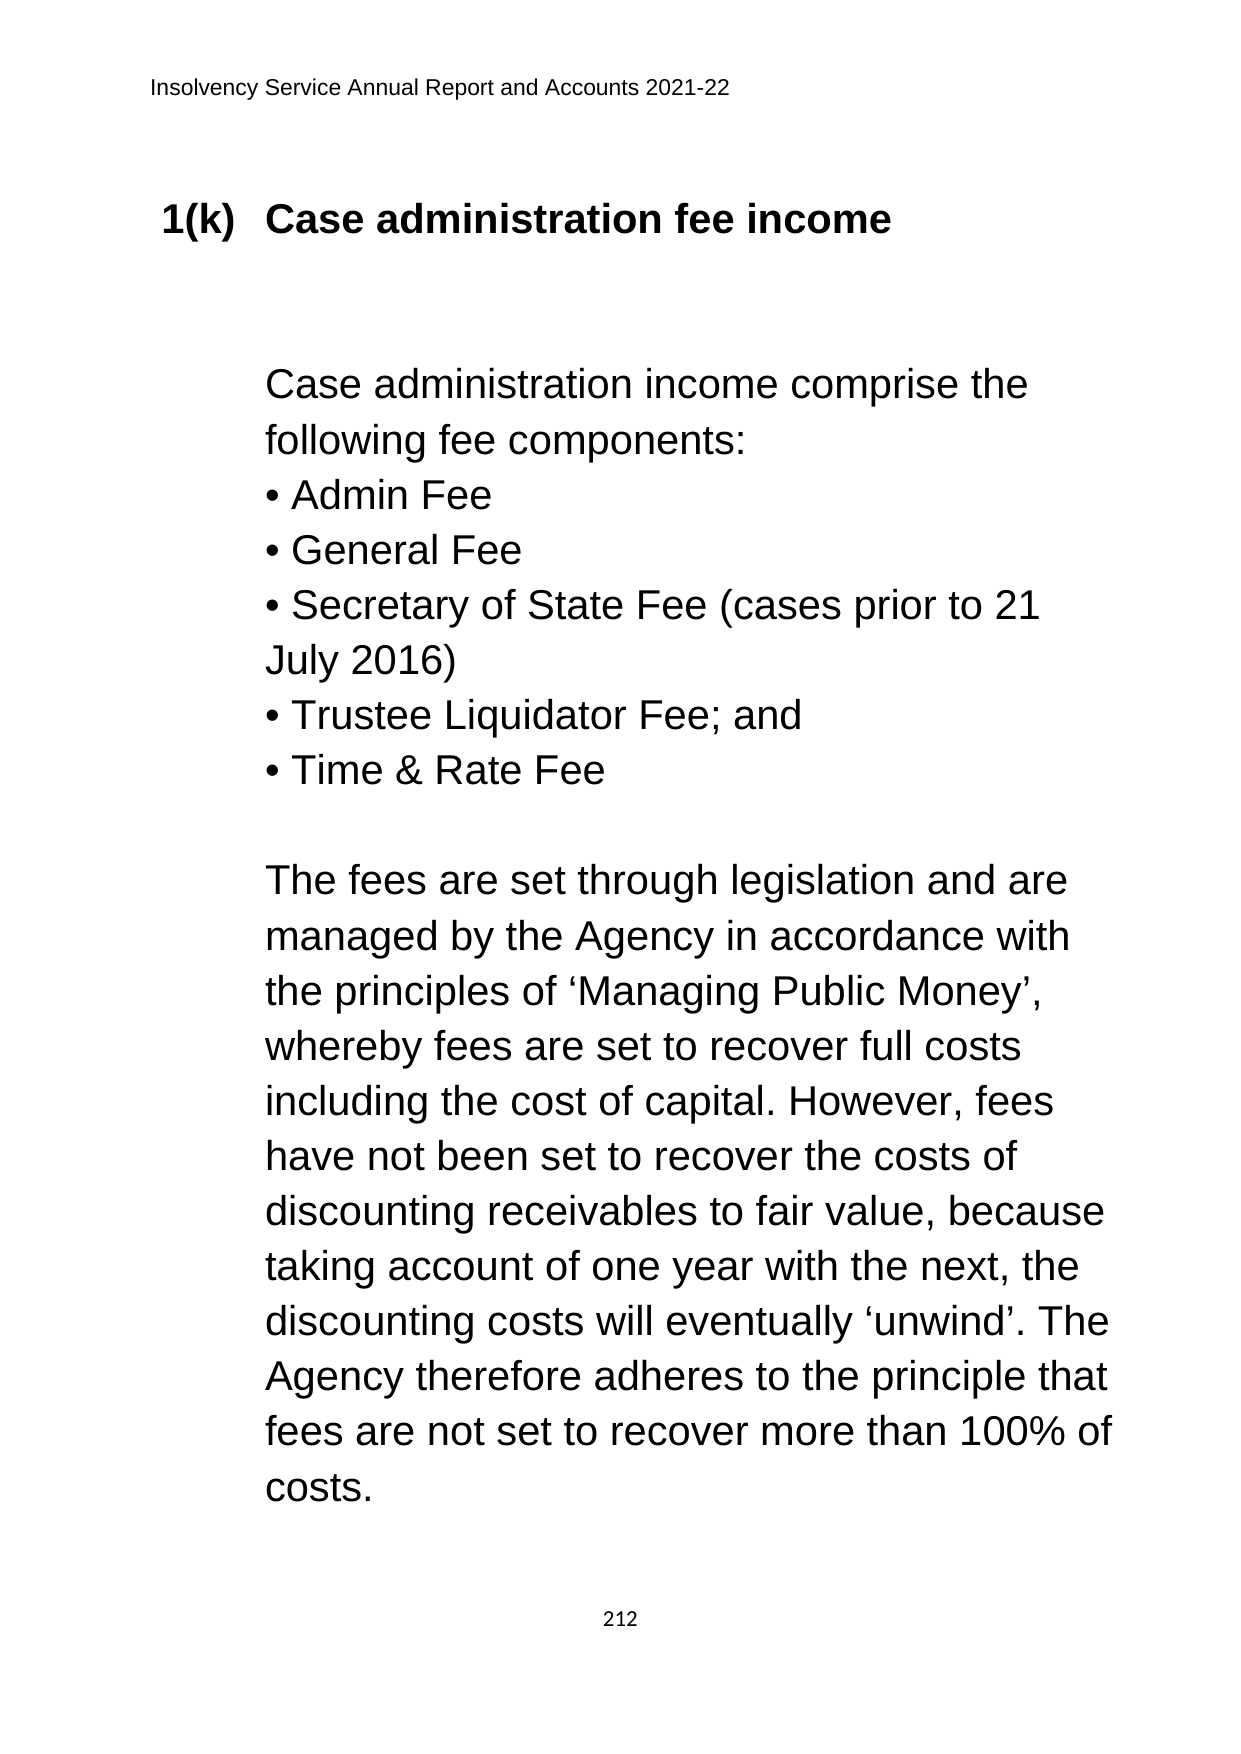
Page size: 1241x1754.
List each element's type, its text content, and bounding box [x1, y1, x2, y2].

table_cell [150, 360, 253, 801]
table_cell The fees are set through legislation and are managed by the Agency in accordance with the principles of ‘Managing Public Money’, whereby fees are set to recover full costs including the cost of capital. However, fees have not been set to recover the costs of discounting receivables to fair value, because taking account of one year with the next, the discounting costs will eventually ‘unwind’. The Agency therefore adheres to the principle that fees are not set to recover more than 100% of costs. [254, 801, 1132, 1572]
table_header Case administration fee income [254, 195, 1132, 360]
table_header 1(k) [150, 195, 253, 360]
table_cell Case administration income comprise the following fee components: • Admin Fee • General Fee • Secretary of State Fee (cases prior to 21 July 2016) • Trustee Liquidator Fee; and • Time & Rate Fee [254, 360, 1132, 801]
table_cell [150, 801, 253, 1572]
